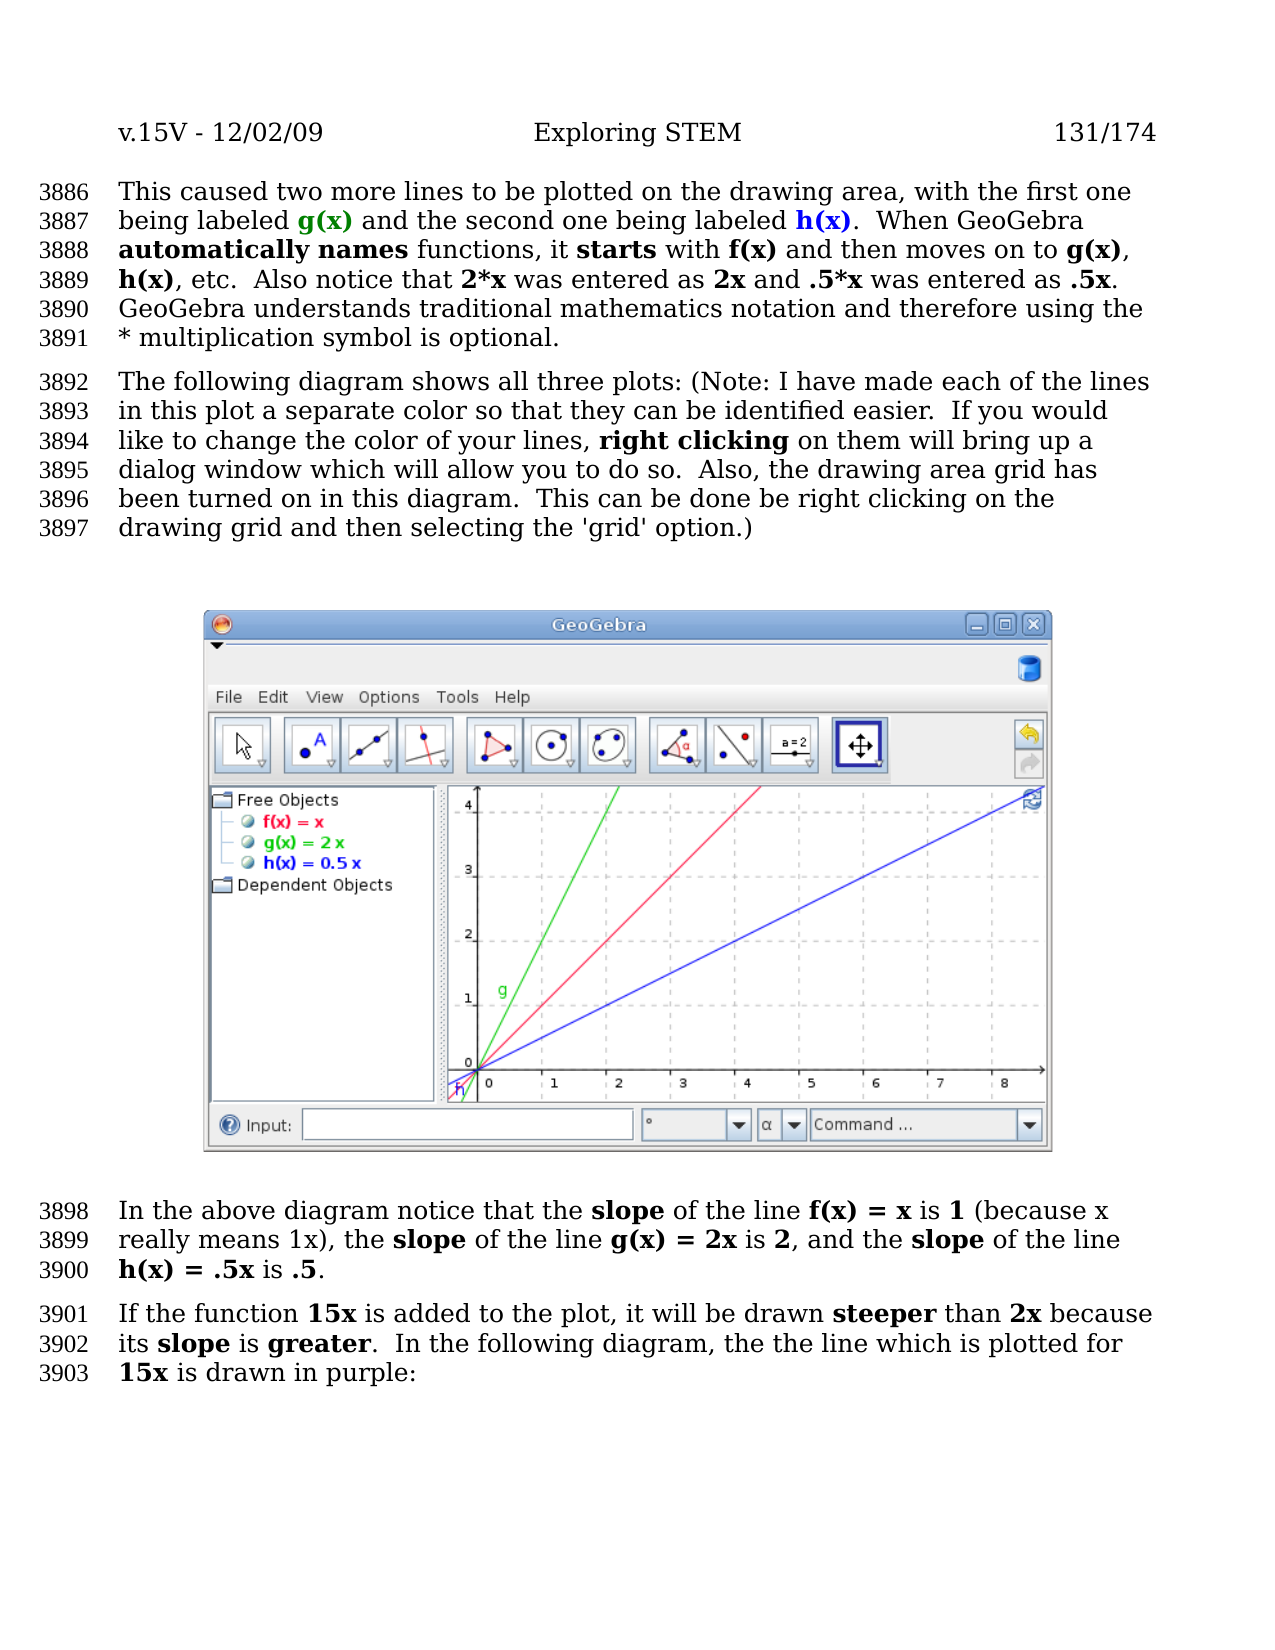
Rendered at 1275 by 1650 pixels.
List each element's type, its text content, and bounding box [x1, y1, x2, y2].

text The following diagram shows all three plots: (Note: I have made each of the lines in this plot a separate color so that they can be identified easier. If you would like to change the color of your lines, right clicking on them will bring up a dialog window which will allow you to do so. Also, the drawing area grid has been turned on in this diagram. This can be done be right clicking on the drawing grid and then selecting the 'grid' option.) [118, 367, 1157, 543]
text This caused two more lines to be plotted on the drawing area, with the first one being labeled g(x) and the second one being labeled h(x). When GeoGebra automatically names functions, it starts with f(x) and then moves on to g(x), h(x), etc. Also notice that 2*x was entered as 2x and .5*x was entered as .5x. GeoGebra understands traditional mathematics notation and therefore using the * multiplication symbol is optional. [118, 177, 1157, 352]
text In the above diagram notice that the slope of the line f(x) = x is 1 (because x really means 1x), the slope of the line g(x) = 2x is 2, and the slope of the line h(x) = .5x is .5. [118, 1196, 1157, 1284]
text If the function 15x is added to the plot, it will be drawn steeper than 2x because its slope is greater. In the following diagram, the the line which is plotted for 15x is drawn in purple: [118, 1299, 1157, 1387]
picture [203, 610, 1053, 1152]
